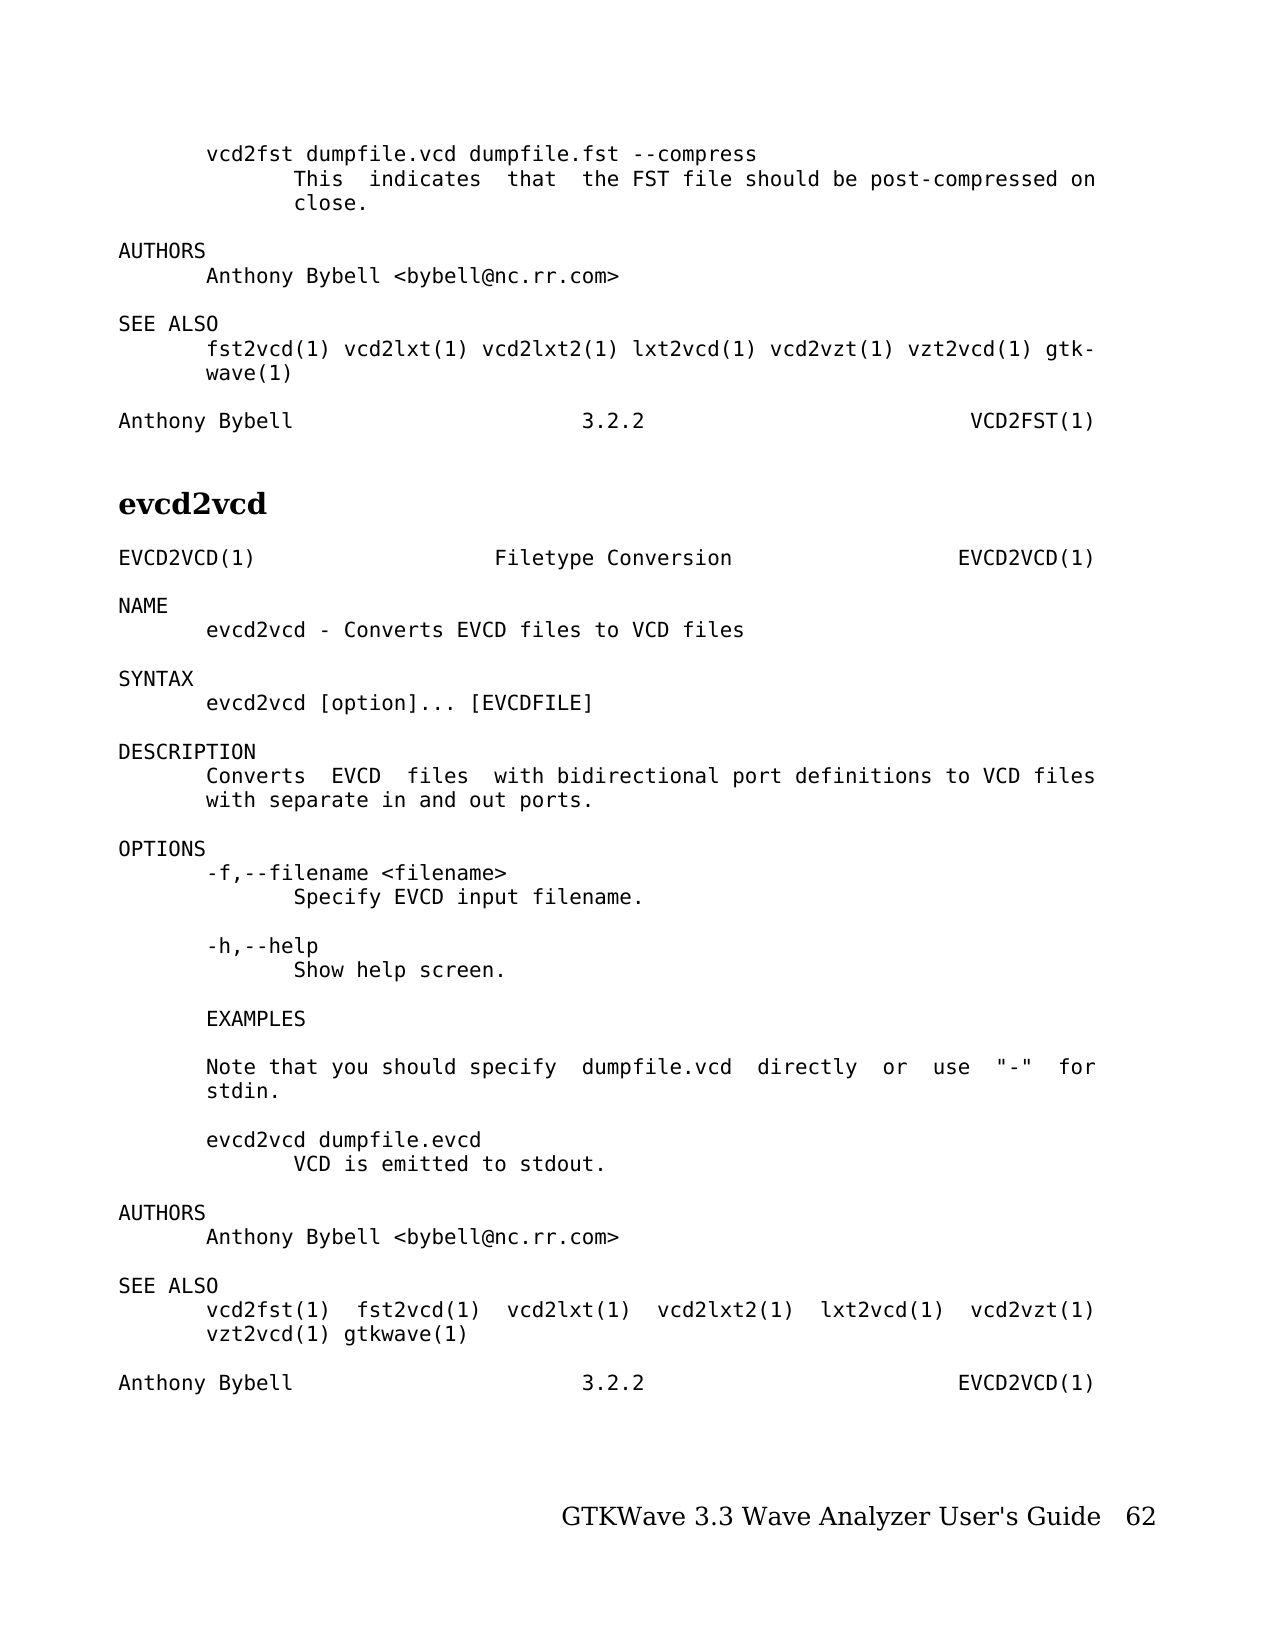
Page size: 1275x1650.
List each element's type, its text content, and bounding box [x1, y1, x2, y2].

text Show help screen. [118, 958, 1157, 982]
text EXAMPLES [118, 1007, 1157, 1031]
text stdin. [118, 1079, 1157, 1104]
text fst2vcd(1) vcd2lxt(1) vcd2lxt2(1) lxt2vcd(1) vcd2vzt(1) vzt2vcd(1) gtk- [118, 337, 1157, 361]
text Anthony Bybell <bybell@nc.rr.com> [118, 1225, 1157, 1249]
text AUTHORS [118, 239, 1157, 264]
text evcd2vcd dumpfile.evcd [118, 1128, 1157, 1152]
text -f,--filename <filename> [118, 861, 1157, 885]
text Converts EVCD files with bidirectional port definitions to VCD files [118, 764, 1157, 788]
text This indicates that the FST file should be post-compressed on [118, 167, 1157, 191]
text vcd2fst dumpfile.vcd dumpfile.fst --compress [118, 142, 1157, 167]
text -h,--help [118, 934, 1157, 958]
text vcd2fst(1) fst2vcd(1) vcd2lxt(1) vcd2lxt2(1) lxt2vcd(1) vcd2vzt(1) [118, 1298, 1157, 1322]
text evcd2vcd [118, 487, 1157, 521]
text evcd2vcd [option]... [EVCDFILE] [118, 691, 1157, 716]
text Anthony Bybell <bybell@nc.rr.com> [118, 264, 1157, 288]
text Anthony Bybell 3.2.2 VCD2FST(1) [118, 409, 1157, 434]
text DESCRIPTION [118, 740, 1157, 764]
text OPTIONS [118, 837, 1157, 861]
text AUTHORS [118, 1201, 1157, 1225]
text evcd2vcd - Converts EVCD files to VCD files [118, 618, 1157, 643]
text SEE ALSO [118, 1274, 1157, 1298]
text with separate in and out ports. [118, 788, 1157, 813]
text wave(1) [118, 361, 1157, 385]
text VCD is emitted to stdout. [118, 1152, 1157, 1177]
text EVCD2VCD(1) Filetype Conversion EVCD2VCD(1) [118, 546, 1157, 570]
text Anthony Bybell 3.2.2 EVCD2VCD(1) [118, 1371, 1157, 1395]
text NAME [118, 594, 1157, 618]
text Specify EVCD input filename. [118, 885, 1157, 910]
text vzt2vcd(1) gtkwave(1) [118, 1322, 1157, 1347]
text Note that you should specify dumpfile.vcd directly or use "-" for [118, 1055, 1157, 1079]
text close. [118, 191, 1157, 215]
text SEE ALSO [118, 312, 1157, 337]
text SYNTAX [118, 667, 1157, 691]
